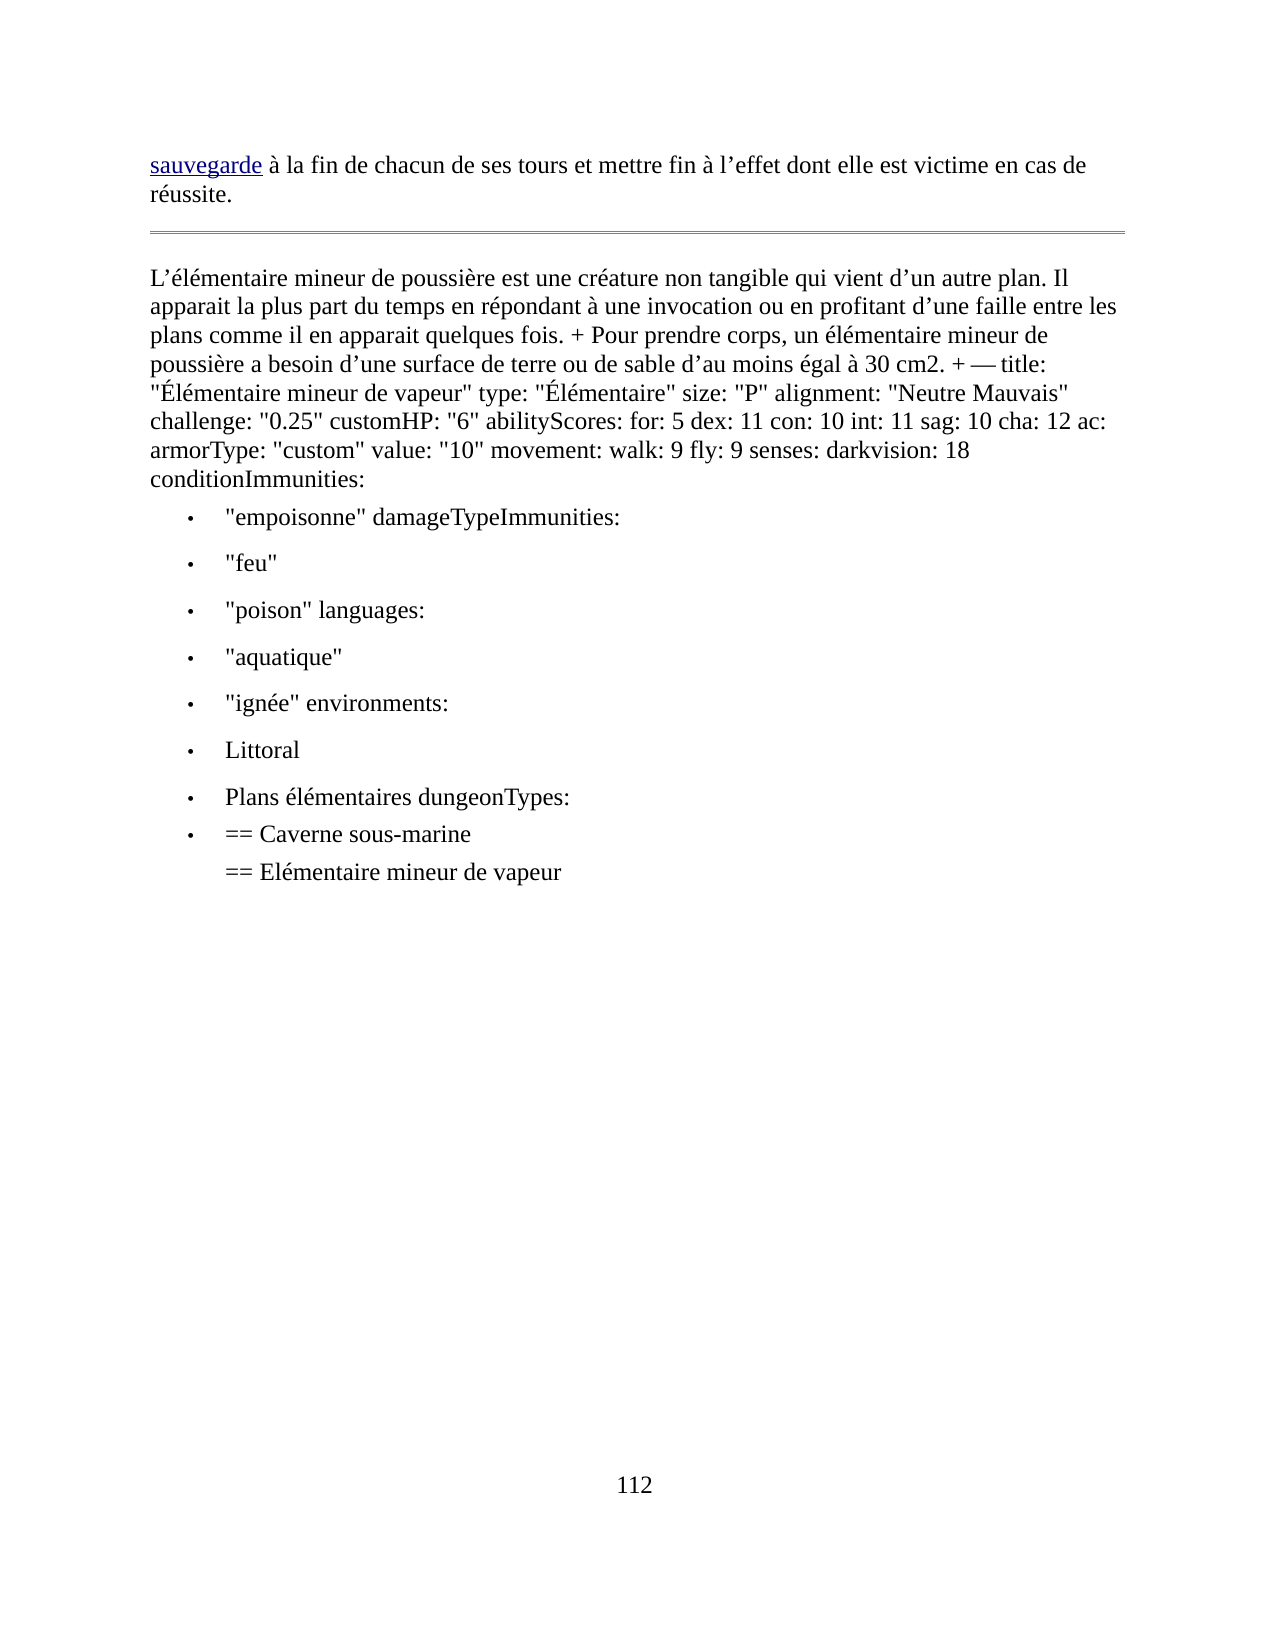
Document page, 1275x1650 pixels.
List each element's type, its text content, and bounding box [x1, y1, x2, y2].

list Plans élémentaires dungeonTypes: [187, 782, 1125, 810]
text sauvegarde à la fin de chacun de ses tours et mettre fin à l’effet dont elle est victime en cas de réussite. [150, 150, 1125, 207]
list Littoral [187, 735, 1125, 764]
list == Caverne sous-marine [187, 819, 1125, 848]
list "feu" [187, 548, 1125, 577]
list "ignée" environments: [187, 688, 1125, 717]
list == Elémentaire mineur de vapeur [187, 857, 1125, 886]
list "poison" languages: [187, 595, 1125, 624]
list "aquatique" [187, 642, 1125, 670]
text L’élémentaire mineur de poussière est une créature non tangible qui vient d’un autre plan. Il apparait la plus part du temps en répondant à une invocation ou en profitant d’une faille entre les plans comme il en apparait quelques fois. + Pour prendre corps, un élémentaire mineur de poussière a besoin d’une surface de terre ou de sable d’au moins égal à 30 cm2. + — title: "Élémentaire mineur de vapeur" type: "Élémentaire" size: "P" alignment: "Neutre Mauvais" challenge: "0.25" customHP: "6" abilityScores: for: 5 dex: 11 con: 10 int: 11 sag: 10 cha: 12 ac: armorType: "custom" value: "10" movement: walk: 9 fly: 9 senses: darkvision: 18 conditionImmunities: [150, 263, 1125, 493]
list "empoisonne" damageTypeImmunities: [187, 502, 1125, 530]
